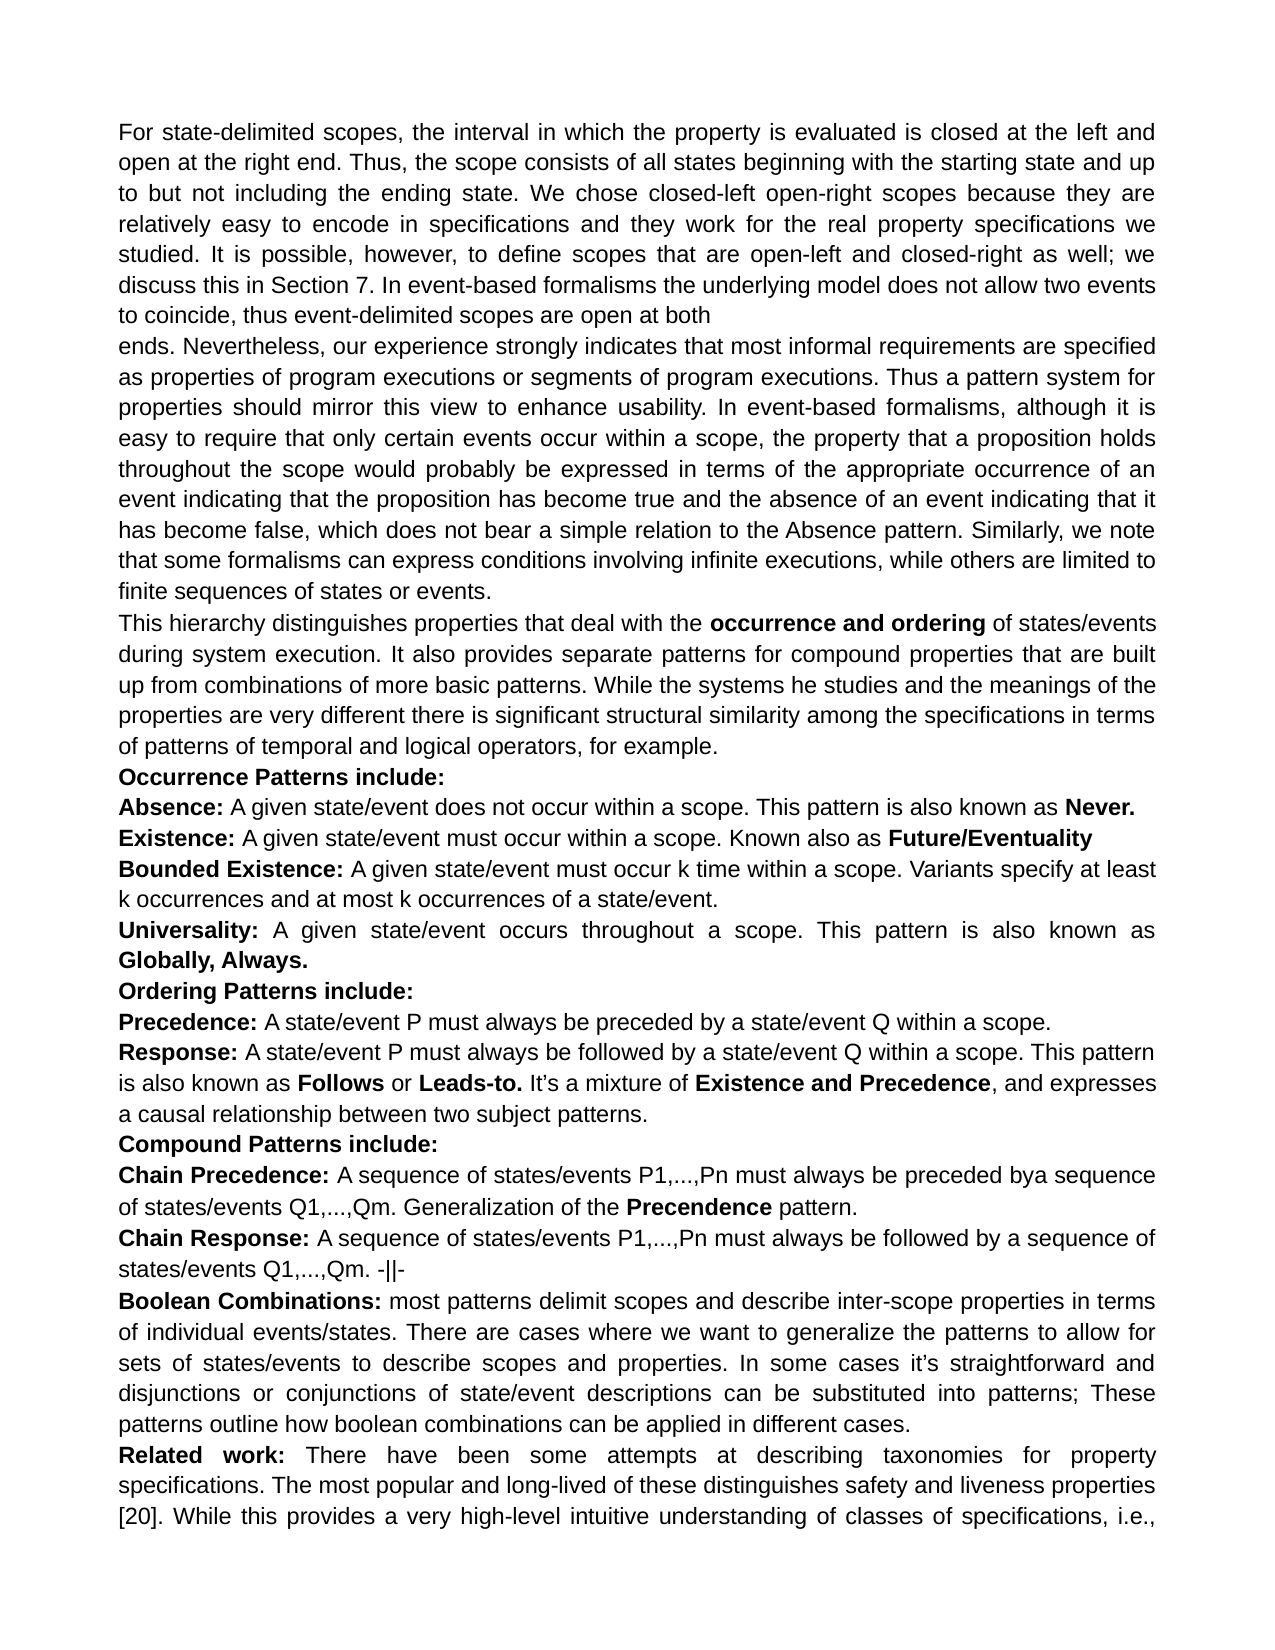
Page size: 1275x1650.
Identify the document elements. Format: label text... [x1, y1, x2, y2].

text Precedence: A state/event P must always be preceded by a state/event Q within a scope. [118, 1008, 1157, 1035]
text Compound Patterns include: [118, 1131, 1157, 1157]
text Bounded Existence: A given state/event must occur k time within a scope. Variants specify at least k occurrences and at most k occurrences of a state/event. [118, 855, 1157, 912]
text Chain Precedence: A sequence of states/events P1,...,Pn must always be preceded bya sequence of states/events Q1,...,Qm. Generalization of the Precendence pattern. [118, 1161, 1157, 1221]
text Response: A state/event P must always be followed by a state/event Q within a scope. This pattern is also known as Follows or Leads-to. It’s a mixture of Existence and Precedence, and expresses a causal relationship between two subject patterns. [118, 1039, 1157, 1127]
text Boolean Combinations: most patterns delimit scopes and describe inter-scope properties in terms of individual events/states. There are cases where we want to generalize the patterns to allow for sets of states/events to describe scopes and properties. In some cases it’s straightforward and disjunctions or conjunctions of state/event descriptions can be substituted into patterns; These patterns outline how boolean combinations can be applied in different cases. [118, 1286, 1157, 1437]
text Universality: A given state/event occurs throughout a scope. This pattern is also known as Globally, Always. [118, 916, 1157, 974]
text Occurrence Patterns include: [118, 763, 1157, 790]
text Chain Response: A sequence of states/events P1,...,Pn must always be followed by a sequence of states/events Q1,...,Qm. -||- [118, 1225, 1157, 1282]
text Absence: A given state/event does not occur within a scope. This pattern is also known as Never. [118, 794, 1157, 821]
text This hierarchy distinguishes properties that deal with the occurrence and ordering of states/events during system execution. It also provides separate patterns for compound properties that are built up from combinations of more basic patterns. While the systems he studies and the meanings of the properties are very different there is significant structural similarity among the specifications in terms of patterns of temporal and logical operators, for example. [118, 608, 1157, 759]
text ends. Nevertheless, our experience strongly indicates that most informal requirements are specified as properties of program executions or segments of program executions. Thus a pattern system for properties should mirror this view to enhance usability. In event-based formalisms, although it is easy to require that only certain events occur within a scope, the property that a proposition holds throughout the scope would probably be expressed in terms of the appropriate occurrence of an event indicating that the proposition has become true and the absence of an event indicating that it has become false, which does not bear a simple relation to the Absence pattern. Similarly, we note that some formalisms can express conditions involving infinite executions, while others are limited to finite sequences of states or events. [118, 332, 1157, 604]
text Existence: A given state/event must occur within a scope. Known also as Future/Eventuality [118, 824, 1157, 851]
text Related work: There have been some attempts at describing taxonomies for property specifications. The most popular and long-lived of these distinguishes safety and liveness properties [20]. While this provides a very high-level intuitive understanding of classes of specifications, i.e., [118, 1441, 1157, 1529]
text Ordering Patterns include: [118, 977, 1157, 1004]
text For state-delimited scopes, the interval in which the property is evaluated is closed at the left and open at the right end. Thus, the scope consists of all states beginning with the starting state and up to but not including the ending state. We chose closed-left open-right scopes because they are relatively easy to encode in specifications and they work for the real property specifications we studied. It is possible, however, to define scopes that are open-left and closed-right as well; we discuss this in Section 7. In event-based formalisms the underlying model does not allow two events to coincide, thus event-delimited scopes are open at both [118, 118, 1157, 329]
